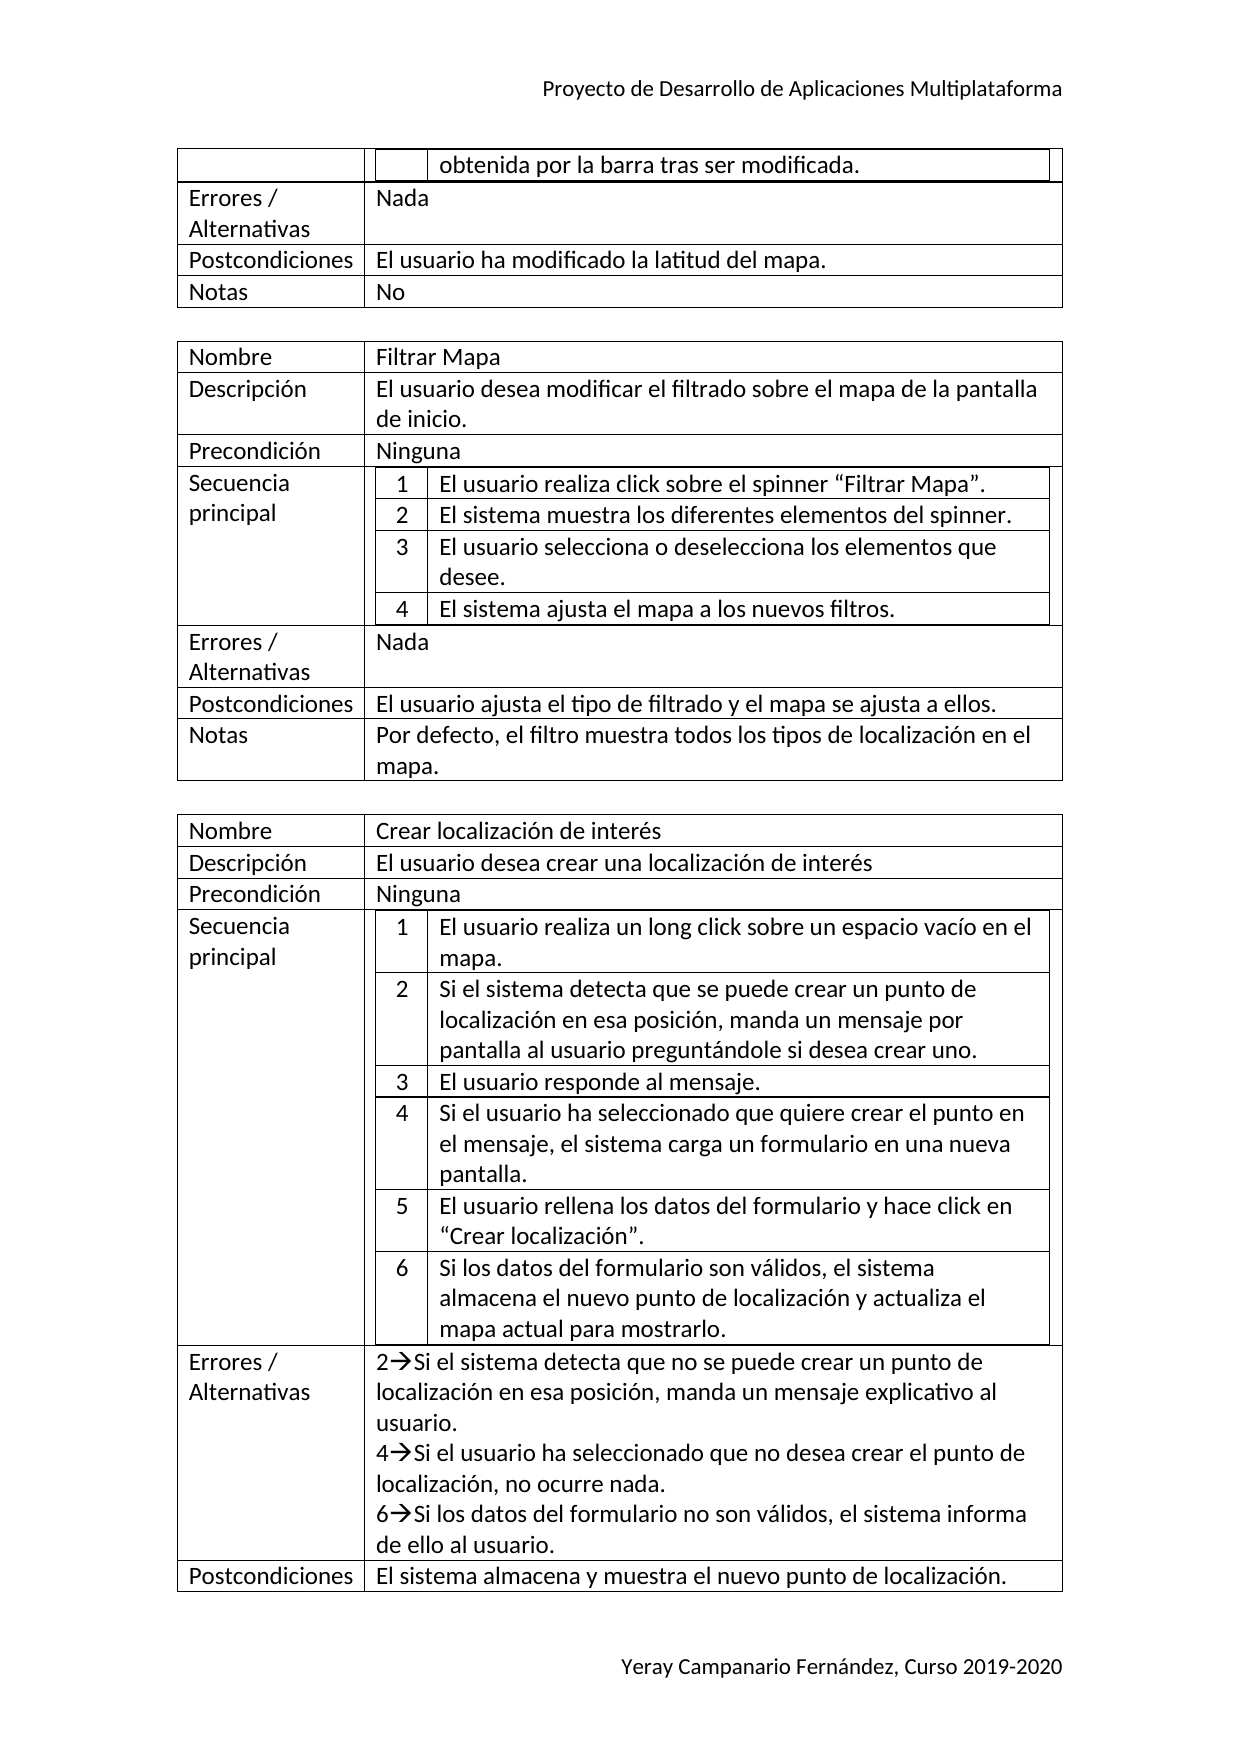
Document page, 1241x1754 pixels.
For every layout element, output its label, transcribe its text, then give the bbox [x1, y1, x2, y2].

table_cell Ninguna [365, 879, 1062, 909]
table_cell [178, 149, 364, 181]
table_cell Postcondiciones [178, 688, 364, 718]
table_cell Descripción [178, 373, 364, 434]
table_cell 2 [376, 973, 427, 1065]
table_cell Secuencia principal [178, 910, 364, 1345]
table_header Crear localización de interés [365, 815, 1062, 846]
table_cell Postcondiciones [178, 1561, 364, 1591]
table_cell Precondición [178, 435, 364, 466]
table_cell Si los datos del formulario son válidos, el sistema almacena el nuevo punto de localización y actualiza el mapa actual para mostrarlo. [428, 1252, 1049, 1344]
table_cell El sistema ajusta el mapa a los nuevos filtros. [428, 593, 1049, 623]
table_cell [1050, 467, 1062, 625]
table_cell 3 [376, 1066, 427, 1096]
table_header Nombre [178, 815, 364, 846]
table_cell El usuario responde al mensaje. [428, 1066, 1049, 1096]
table_cell Errores / Alternativas [178, 183, 364, 243]
table_cell [1050, 910, 1062, 1345]
table_cell El usuario rellena los datos del formulario y hace click en “Crear localización”. [428, 1190, 1049, 1251]
table_cell Notas [178, 276, 364, 307]
table_cell El sistema almacena y muestra el nuevo punto de localización. [365, 1561, 1062, 1591]
table_cell 2 [376, 499, 427, 530]
table_cell El usuario ajusta el tipo de filtrado y el mapa se ajusta a ellos. [365, 688, 1062, 718]
table_cell El usuario desea crear una localización de interés [365, 847, 1062, 877]
table_cell 5 [376, 1190, 427, 1251]
table_cell El usuario selecciona o deselecciona los elementos que desee. [428, 531, 1049, 592]
table_cell Secuencia principal [178, 467, 364, 625]
table_cell [365, 910, 375, 1345]
table_cell Errores / Alternativas [178, 1346, 364, 1559]
table_cell No [365, 276, 1062, 307]
table_cell 2Si el sistema detecta que no se puede crear un punto de localización en esa posición, manda un mensaje explicativo al usuario. 4Si el usuario ha seleccionado que no desea crear el punto de localización, no ocurre nada. 6Si los datos del formulario no son válidos, el sistema informa de ello al usuario. [365, 1346, 1062, 1559]
table_cell Notas [178, 719, 364, 780]
table_header 1 [376, 911, 427, 972]
table_header El usuario realiza click sobre el spinner “Filtrar Mapa”. [428, 468, 1049, 498]
table_header El usuario realiza un long click sobre un espacio vacío en el mapa. [428, 911, 1049, 972]
table_cell El usuario ha modificado la latitud del mapa. [365, 245, 1062, 275]
table_cell Ninguna [365, 435, 1062, 466]
table_cell Si el sistema detecta que se puede crear un punto de localización en esa posición, manda un mensaje por pantalla al usuario preguntándole si desea crear uno. [428, 973, 1049, 1065]
table_cell Por defecto, el filtro muestra todos los tipos de localización en el mapa. [365, 719, 1062, 780]
table_cell Errores / Alternativas [178, 626, 364, 687]
table_cell 4 [376, 1098, 427, 1189]
table_cell Nada [365, 183, 1062, 243]
table_header Filtrar Mapa [365, 342, 1062, 372]
table_cell obtenida por la barra tras ser modificada. [428, 150, 1049, 180]
table_cell Postcondiciones [178, 245, 364, 275]
table_cell Nada [365, 626, 1062, 687]
table_cell Si el usuario ha seleccionado que quiere crear el punto en el mensaje, el sistema carga un formulario en una nueva pantalla. [428, 1098, 1049, 1189]
table_cell Descripción [178, 847, 364, 877]
table_cell [1050, 149, 1062, 181]
table_cell 4 [376, 593, 427, 623]
table_cell 6 [376, 1252, 427, 1344]
table_cell El sistema muestra los diferentes elementos del spinner. [428, 499, 1049, 530]
table_header Nombre [178, 342, 364, 372]
table_cell [376, 150, 427, 180]
table_cell [365, 467, 375, 625]
table_cell 3 [376, 531, 427, 592]
table_cell El usuario desea modificar el filtrado sobre el mapa de la pantalla de inicio. [365, 373, 1062, 434]
table_cell [365, 149, 375, 181]
table_header 1 [376, 468, 427, 498]
table_cell Precondición [178, 879, 364, 909]
